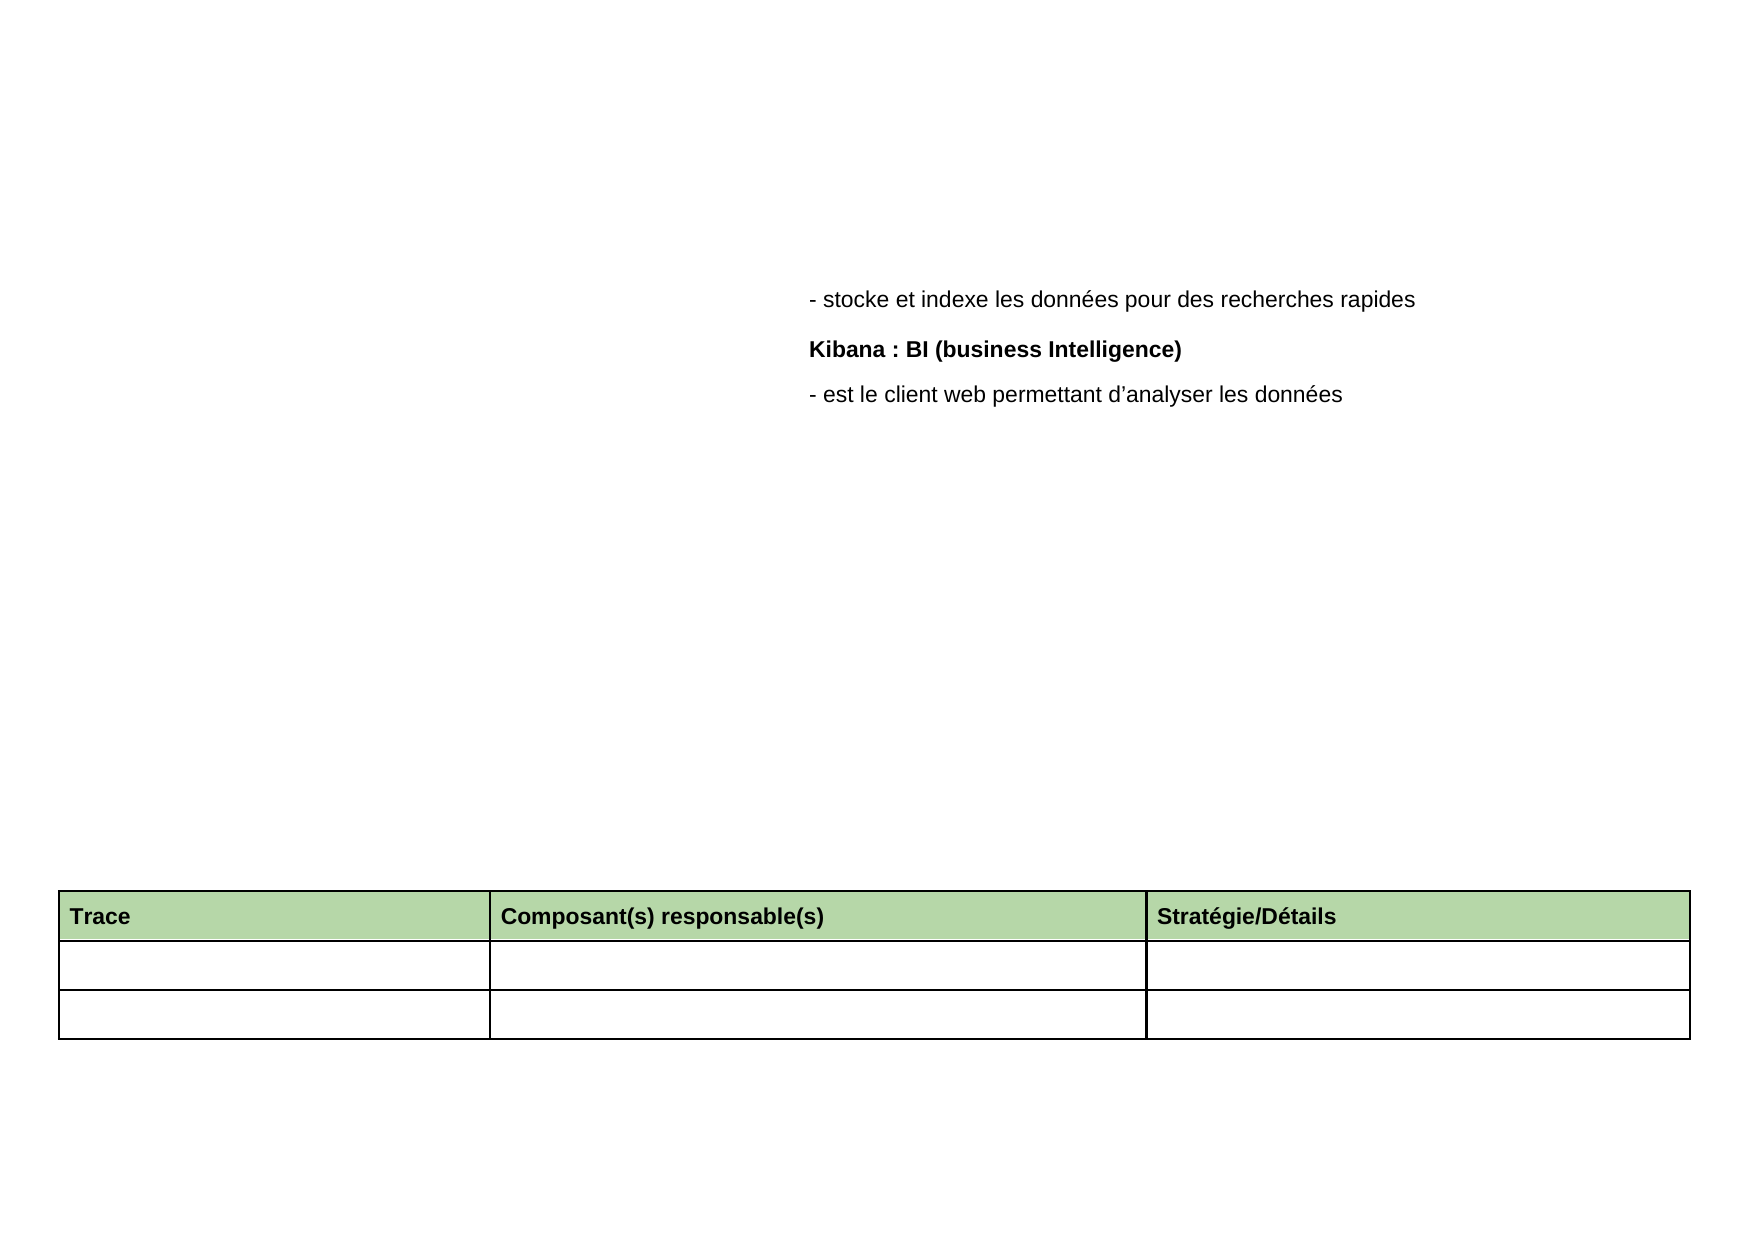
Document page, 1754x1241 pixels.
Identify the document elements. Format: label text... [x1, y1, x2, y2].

table_header Stratégie/Détails [1148, 892, 1689, 939]
table_cell [491, 942, 1145, 989]
text - est le client web permettant d’analyser les données [59, 381, 1695, 407]
table_cell [1148, 942, 1689, 989]
text - stocke et indexe les données pour des recherches rapides [59, 286, 1695, 313]
table_header Trace [60, 892, 489, 939]
table_header Composant(s) responsable(s) [491, 892, 1145, 939]
text Kibana : BI (business Intelligence) [59, 336, 1695, 363]
table_cell [60, 942, 489, 989]
table_cell [1148, 991, 1689, 1038]
table_cell [60, 991, 489, 1038]
table_cell [491, 991, 1145, 1038]
